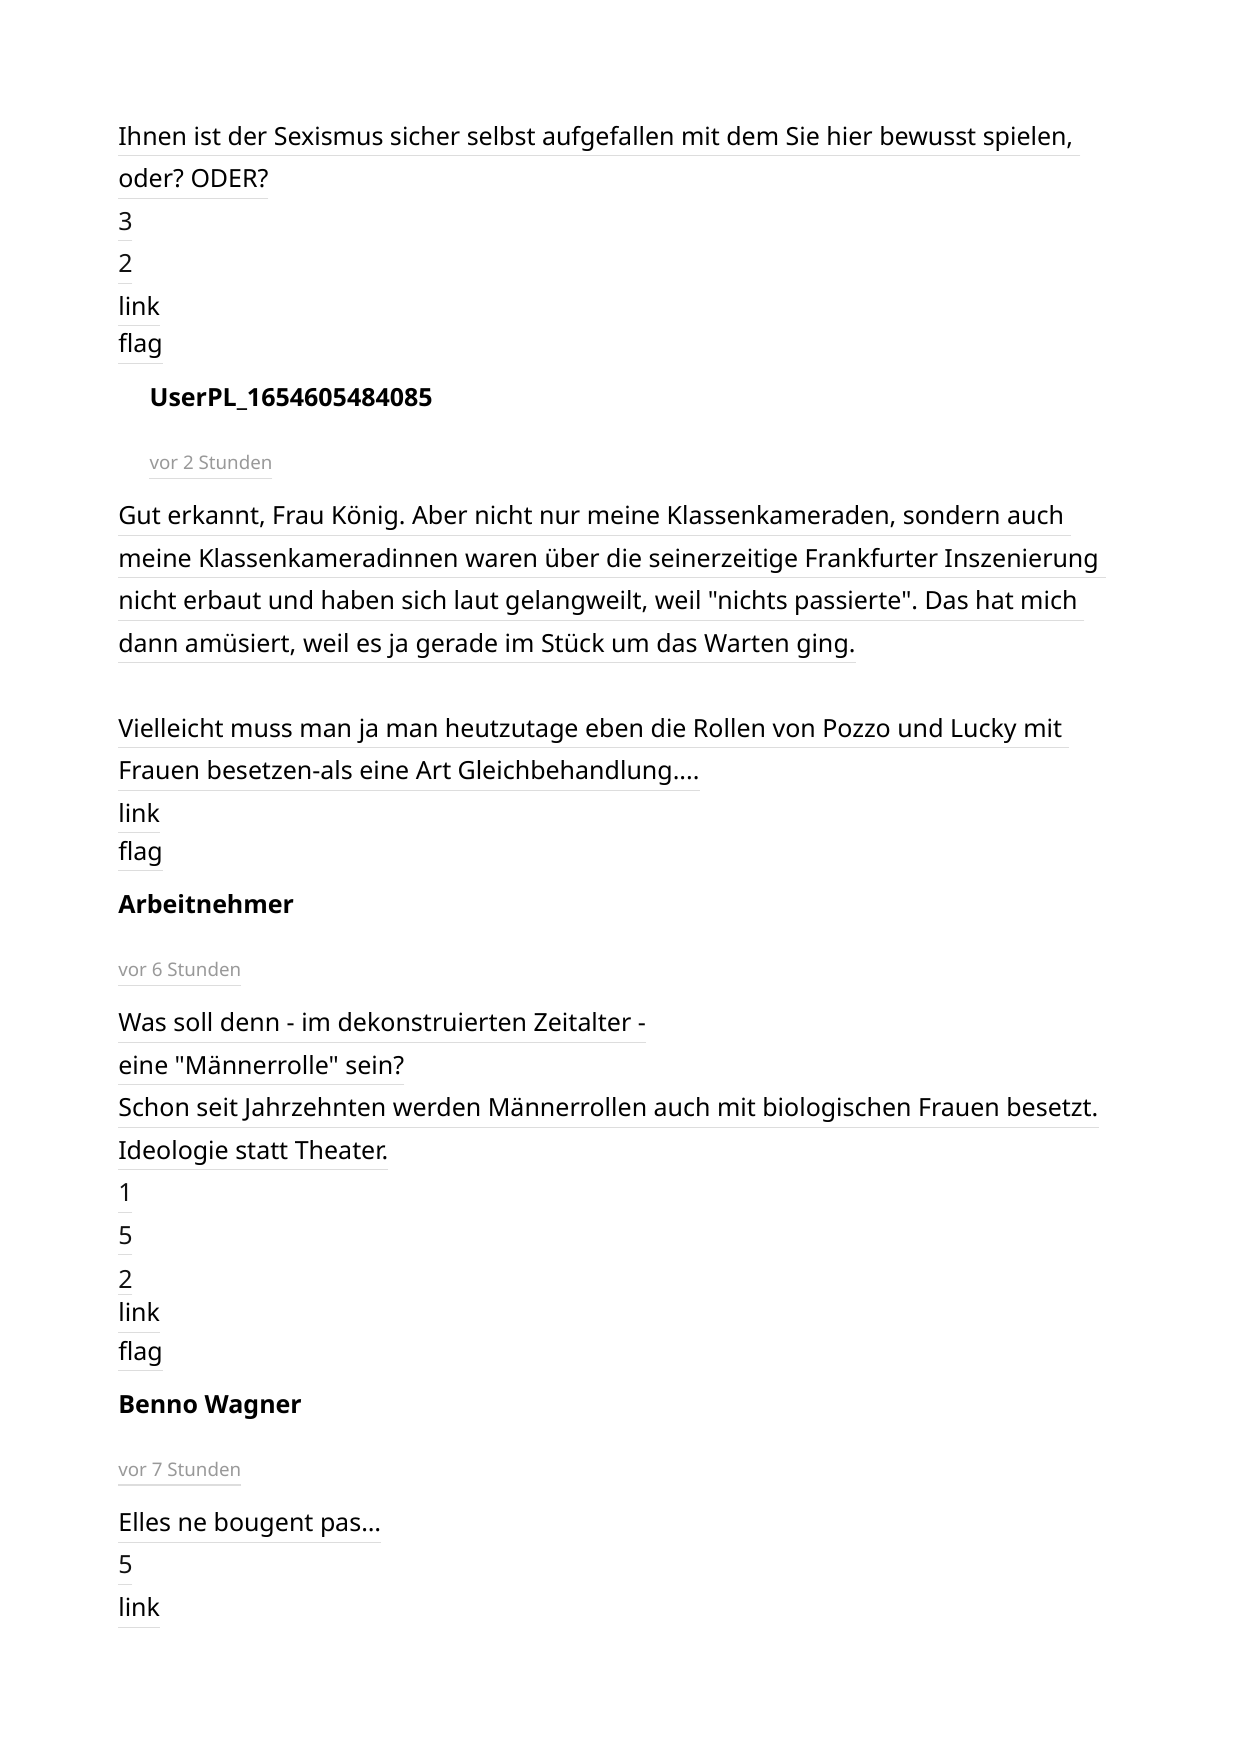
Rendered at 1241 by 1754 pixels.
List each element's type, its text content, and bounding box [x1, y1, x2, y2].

text Ihnen ist der Sexismus sicher selbst aufgefallen mit dem Sie hier bewusst spielen, oder? ODER? [118, 118, 1122, 199]
text Gut erkannt, Frau König. Aber nicht nur meine Klassenkameraden, sondern auch meine Klassenkameradinnen waren über die seinerzeitige Frankfurter Inszenierung nicht erbaut und haben sich laut gelangweilt, weil "nichts passierte". Das hat mich dann amüsiert, weil es ja gerade im Stück um das Warten ging. Vielleicht muss man ja man heutzutage eben die Rollen von Pozzo und Lucky mit Frauen besetzen-als eine Art Gleichbehandlung.... [118, 498, 1122, 791]
text 2 [118, 1260, 1122, 1295]
text vor 6 Stunden [118, 956, 1117, 986]
text vor 7 Stunden [118, 1456, 1117, 1486]
text 5 [118, 1547, 1122, 1585]
text 3 [118, 203, 1122, 241]
text 1 [118, 1175, 1122, 1213]
text link [118, 795, 1122, 833]
text vor 2 Stunden [149, 449, 1117, 479]
text 2 [118, 246, 1122, 284]
text flag [118, 326, 1122, 364]
text 5 [118, 1217, 1122, 1255]
text Was soll denn - im dekonstruierten Zeitalter - eine "Männerrolle" sein? Schon seit Jahrzehnten werden Männerrollen auch mit biologischen Frauen besetzt. Ideologie statt Theater. [118, 1005, 1122, 1170]
text Benno Wagner [118, 1387, 1122, 1421]
text Arbeitnehmer [118, 887, 1122, 921]
text UserPL_1654605484085 [149, 380, 1122, 414]
text Elles ne bougent pas… [118, 1505, 1122, 1543]
text flag [118, 833, 1122, 871]
text link [118, 1295, 1122, 1333]
text flag [118, 1333, 1122, 1371]
text link [118, 1590, 1122, 1628]
text link [118, 288, 1122, 326]
